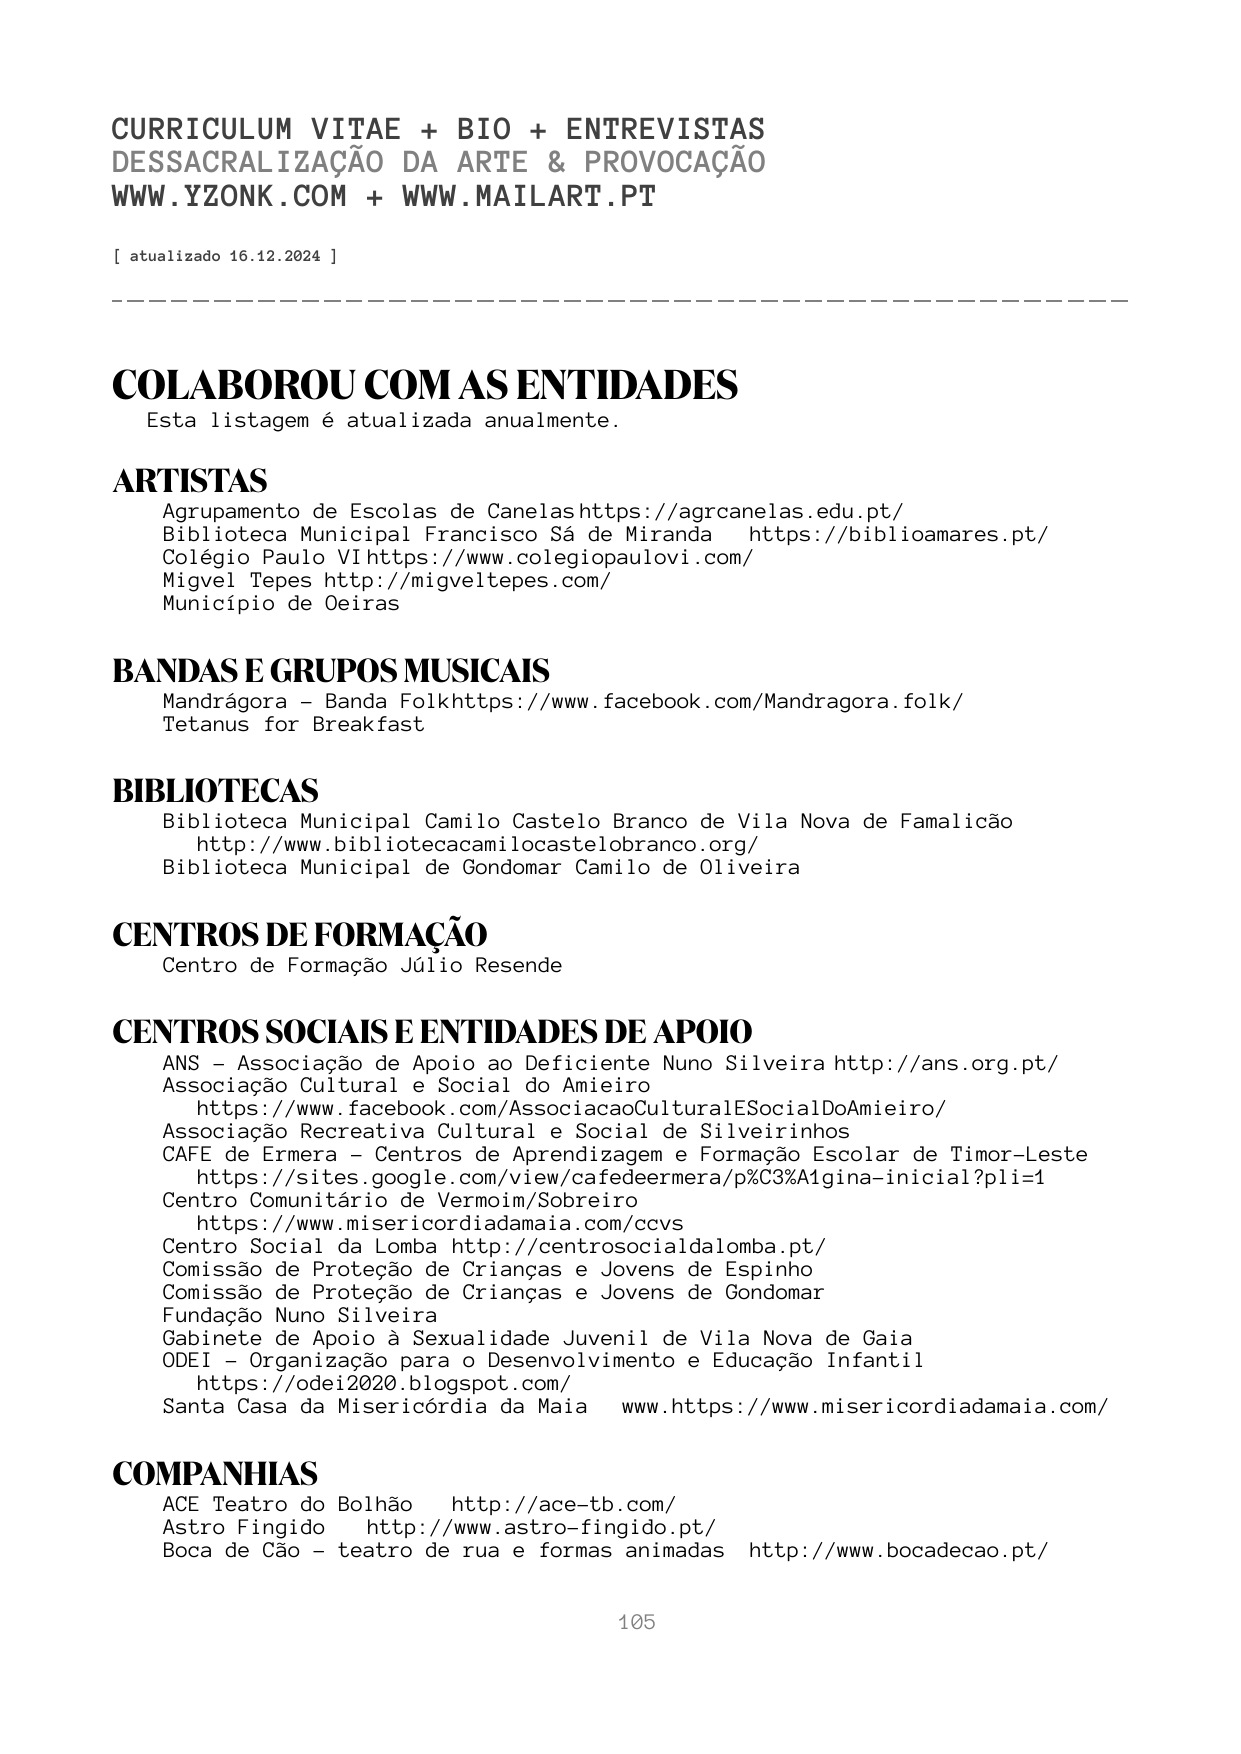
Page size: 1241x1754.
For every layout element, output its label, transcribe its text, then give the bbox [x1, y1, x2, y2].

subtitle CENTROS SOCIAIS E ENTIDADES DE APOIO [112, 1018, 1128, 1051]
list Astro Fingido http://www.astro-fingido.pt/ [163, 1516, 1128, 1538]
subtitle CENTROS DE FORMAÇÃO [112, 920, 1128, 953]
list Colégio Paulo VI https://www.colegiopaulovi.com/ [163, 546, 1128, 569]
list Centro de Formação Júlio Resende [163, 953, 1128, 976]
list CAFE de Ermera - Centros de Aprendizagem e Formação Escolar de Timor-Leste https://sites.google.com/view/cafedeermera/p%C3%A1gina-inicial?pli=1 [163, 1143, 1128, 1189]
list Associação Cultural e Social do Amieiro https://www.facebook.com/AssociacaoCulturalESocialDoAmieiro/ [163, 1074, 1128, 1120]
list Tetanus for Breakfast [163, 712, 1128, 735]
list Associação Recreativa Cultural e Social de Silveirinhos [163, 1120, 1128, 1143]
list Agrupamento de Escolas de Canelas https://agrcanelas.edu.pt/ [163, 500, 1128, 523]
list Boca de Cão - teatro de rua e formas animadas http://www.bocadecao.pt/ [163, 1538, 1128, 1561]
list Comissão de Proteção de Crianças e Jovens de Espinho [163, 1257, 1128, 1280]
list Município de Oeiras [163, 592, 1128, 614]
list Gabinete de Apoio à Sexualidade Juvenil de Vila Nova de Gaia [163, 1326, 1128, 1349]
list Santa Casa da Misericórdia da Maia www.https://www.misericordiadamaia.com/ [163, 1395, 1128, 1418]
list ACE Teatro do Bolhão http://ace-tb.com/ [163, 1493, 1128, 1516]
subtitle BIBLIOTECAS [112, 777, 1128, 810]
list Centro Comunitário de Vermoim/Sobreiro https://www.misericordiadamaia.com/ccvs [163, 1189, 1128, 1234]
list Biblioteca Municipal Camilo Castelo Branco de Vila Nova de Famalicão http://www.bibliotecacamilocastelobranco.org/ [163, 810, 1128, 856]
list Mandrágora - Banda Folk https://www.facebook.com/Mandragora.folk/ [163, 689, 1128, 712]
list Biblioteca Municipal de Gondomar Camilo de Oliveira [163, 856, 1128, 879]
subtitle COMPANHIAS [112, 1459, 1128, 1493]
list Centro Social da Lomba http://centrosocialdalomba.pt/ [163, 1234, 1128, 1257]
list ODEI - Organização para o Desenvolvimento e Educação Infantil https://odei2020.blogspot.com/ [163, 1349, 1128, 1395]
text Esta listagem é atualizada anualmente. [112, 408, 1128, 431]
list Biblioteca Municipal Francisco Sá de Miranda https://biblioamares.pt/ [163, 523, 1128, 546]
list Fundação Nuno Silveira [163, 1303, 1128, 1326]
subtitle Colaborou com as Entidades [112, 367, 1128, 408]
subtitle BANDAS E GRUPOS MUSICAIS [112, 656, 1128, 689]
subtitle ARTISTAS [112, 467, 1128, 500]
list ANS - Associação de Apoio ao Deficiente Nuno Silveira http://ans.org.pt/ [163, 1051, 1128, 1074]
list Comissão de Proteção de Crianças e Jovens de Gondomar [163, 1280, 1128, 1303]
list Migvel Tepes http://migveltepes.com/ [163, 569, 1128, 592]
